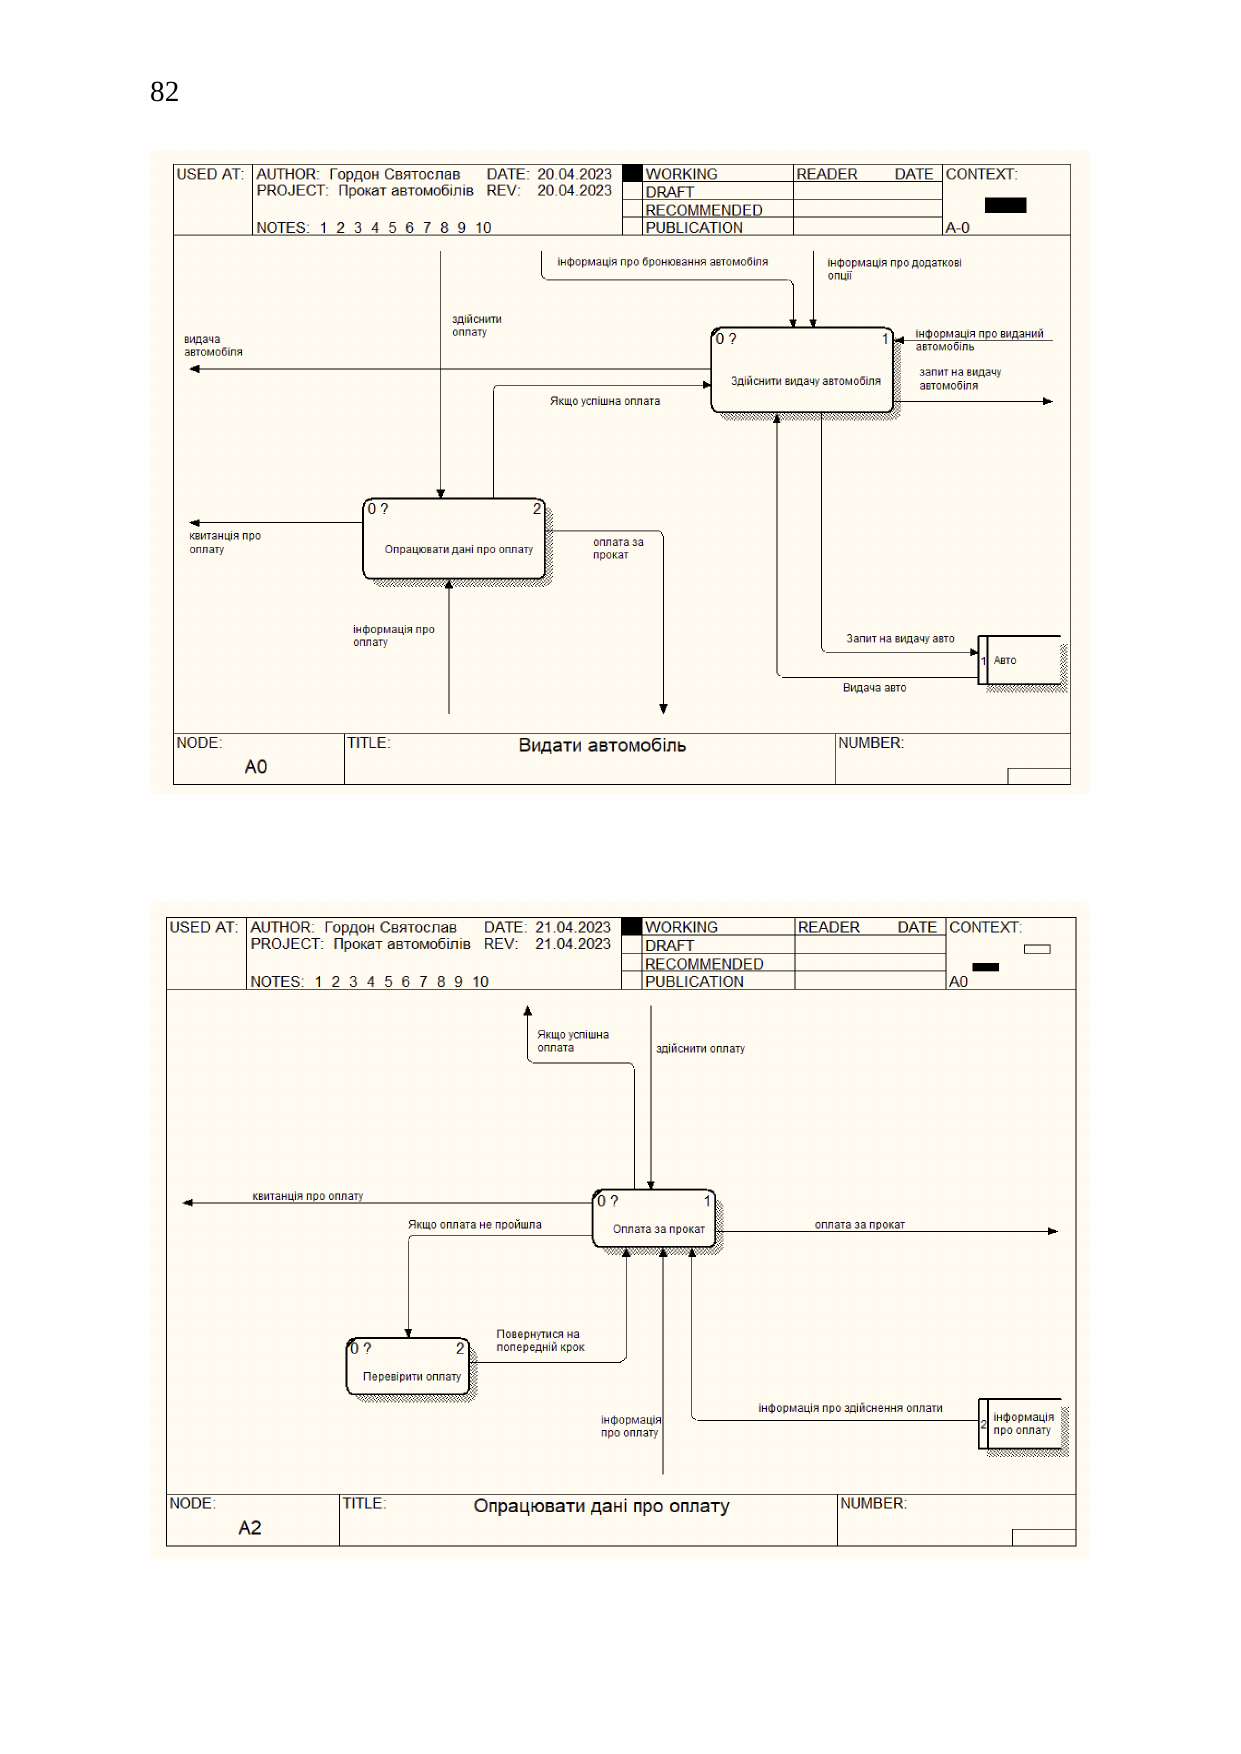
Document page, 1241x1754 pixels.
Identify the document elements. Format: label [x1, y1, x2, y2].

picture [150, 901, 1090, 1559]
picture [150, 150, 1091, 794]
